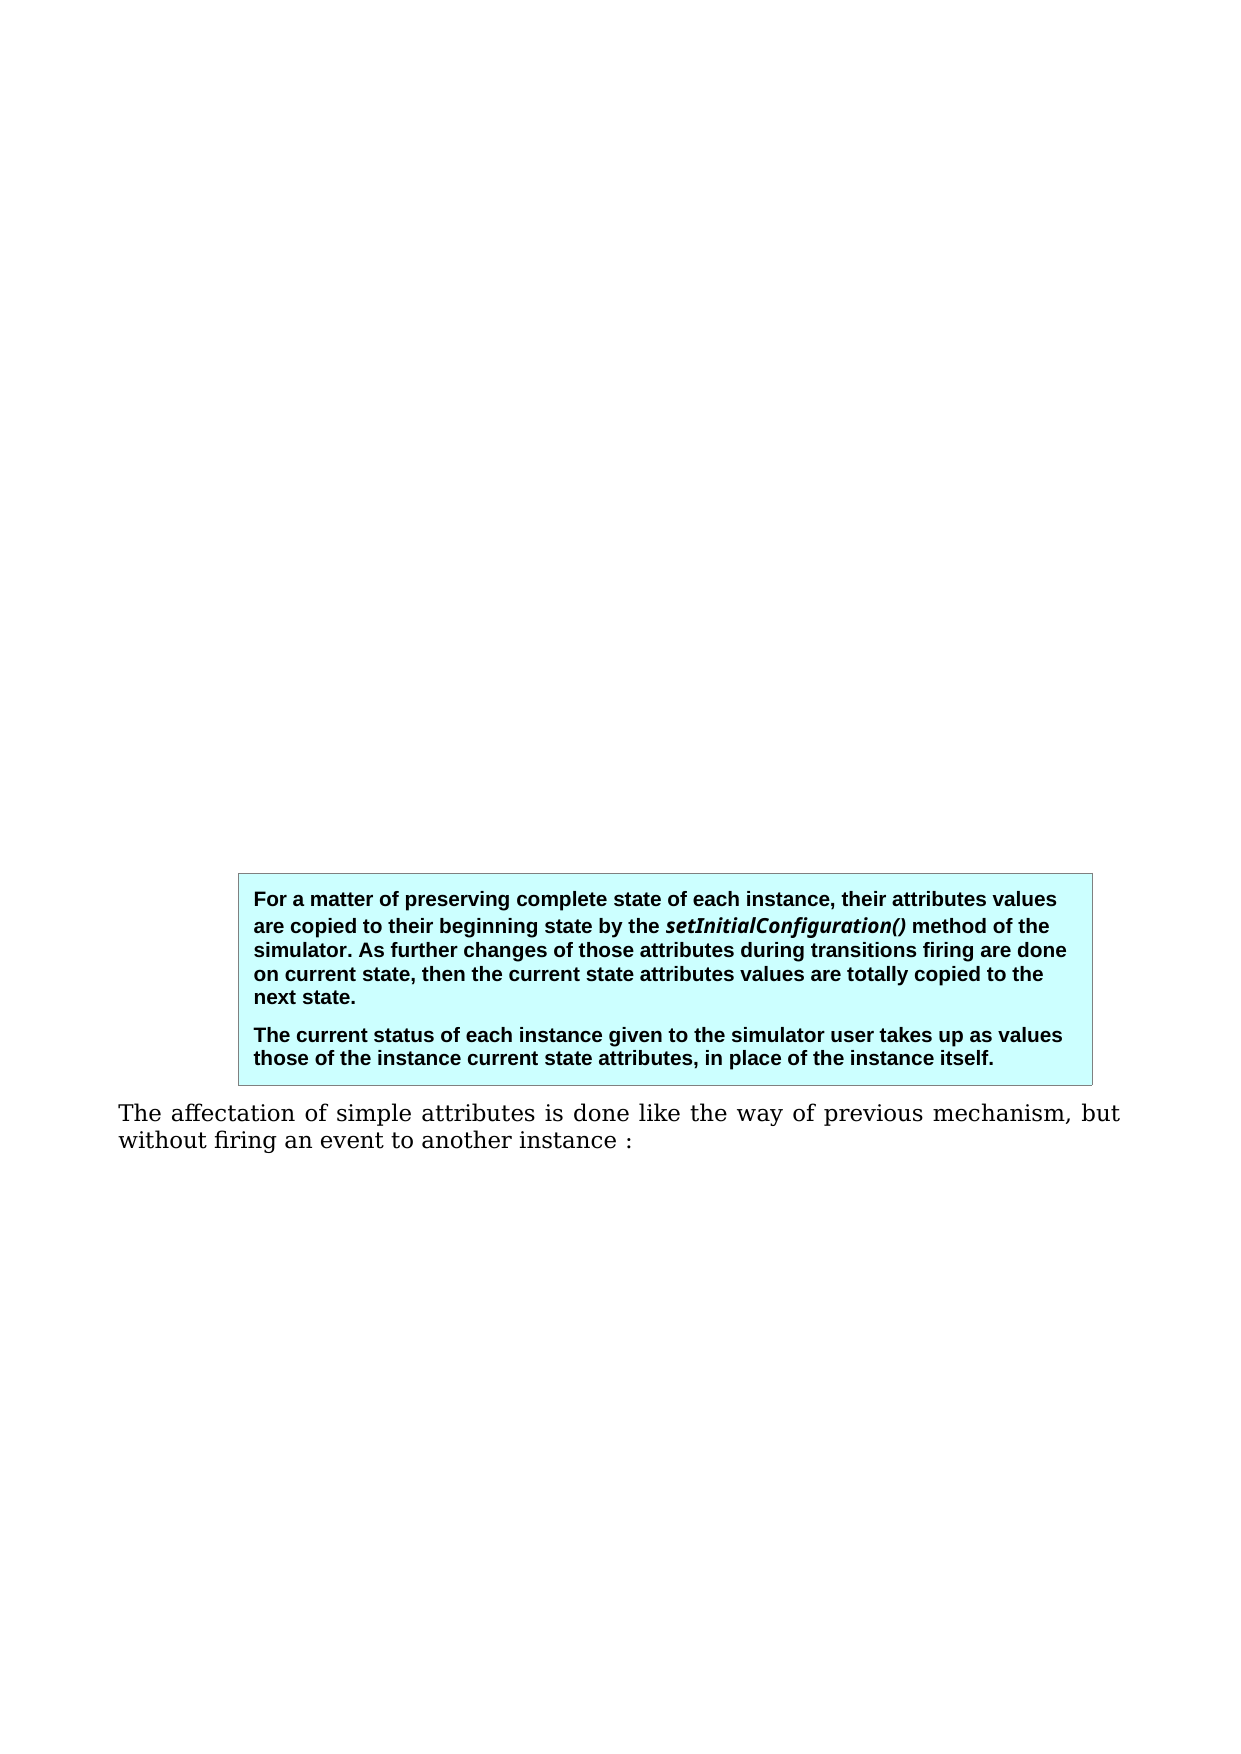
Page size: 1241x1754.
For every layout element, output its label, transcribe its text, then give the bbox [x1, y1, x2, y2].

text The affectation of simple attributes is done like the way of previous mechanism, but without firing an event to another instance : [118, 1100, 1122, 1154]
text The current status of each instance given to the simulator user takes up as values those of the instance current state attributes, in place of the instance itself. [239, 1009, 1092, 1085]
text For a matter of preserving complete state of each instance, their attributes values are copied to their beginning state by the setInitialConfiguration() method of the simulator. As further changes of those attributes during transitions firing are done on current state, then the current state attributes values are totally copied to the next state. [239, 874, 1092, 1009]
